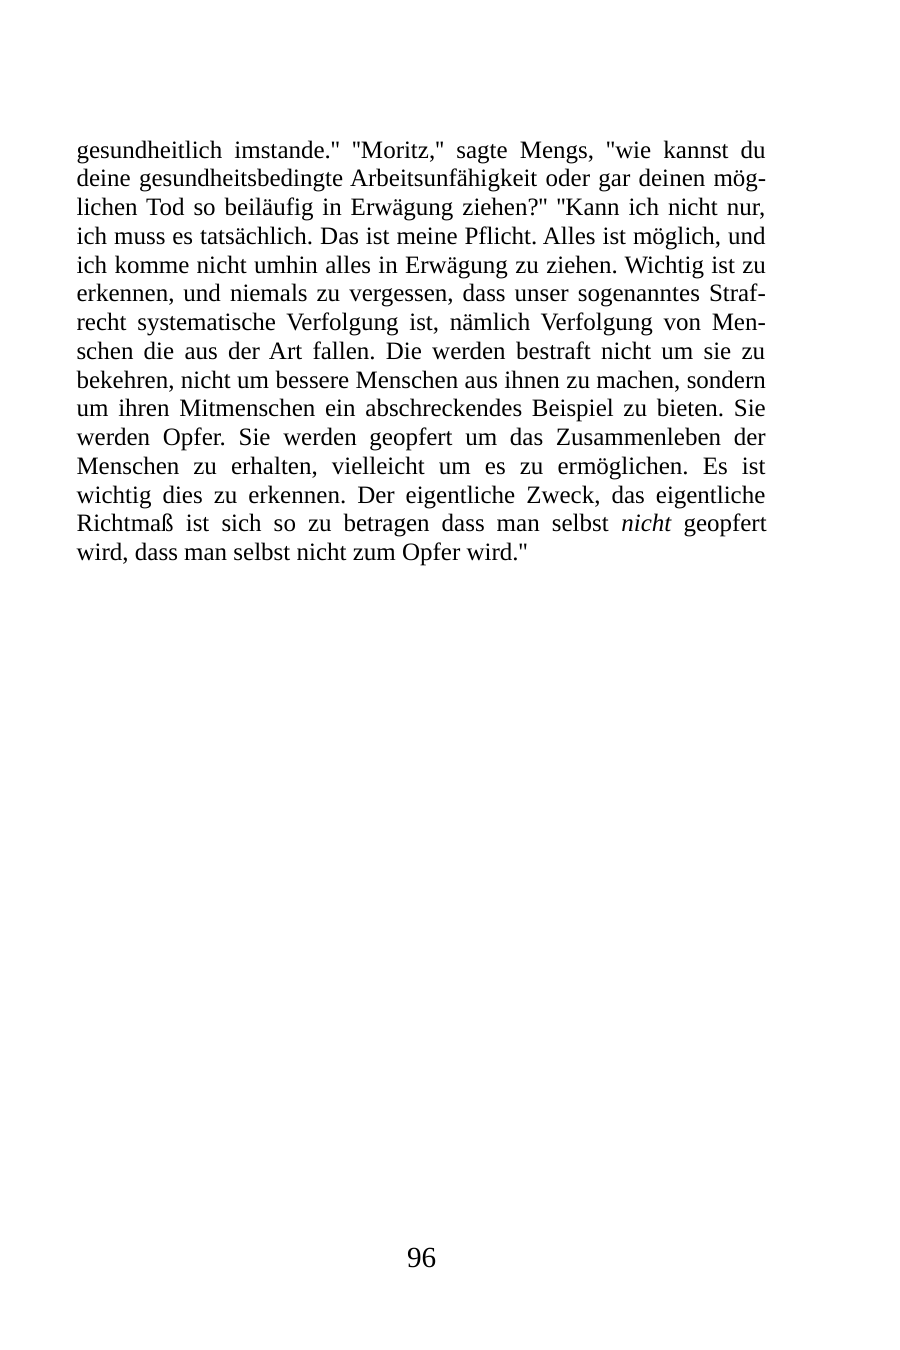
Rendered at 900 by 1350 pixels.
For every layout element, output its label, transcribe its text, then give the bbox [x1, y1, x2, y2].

text gesundheitlich imstande.'' ''Moritz,'' sagte Mengs, ''wie kannst du deine gesundheitsbedingte Arbeitsunfähigkeit oder gar deinen mög-lichen Tod so beiläufig in Erwägung ziehen?'' ''Kann ich nicht nur, ich muss es tatsächlich. Das ist meine Pflicht. Alles ist möglich, und ich komme nicht umhin alles in Erwägung zu ziehen. Wichtig ist zu erkennen, und niemals zu vergessen, dass unser sogenanntes Straf-recht systematische Verfolgung ist, nämlich Verfolgung von Men-schen die aus der Art fallen. Die werden bestraft nicht um sie zu bekehren, nicht um bessere Menschen aus ihnen zu machen, sondern um ihren Mitmenschen ein abschreckendes Beispiel zu bieten. Sie werden Opfer. Sie werden geopfert um das Zusammenleben der Menschen zu erhalten, vielleicht um es zu ermöglichen. Es ist wichtig dies zu erkennen. Der eigentliche Zweck, das eigentliche Richtmaß ist sich so zu betragen dass man selbst nicht geopfert wird, dass man selbst nicht zum Opfer wird.'' [76, 135, 766, 566]
